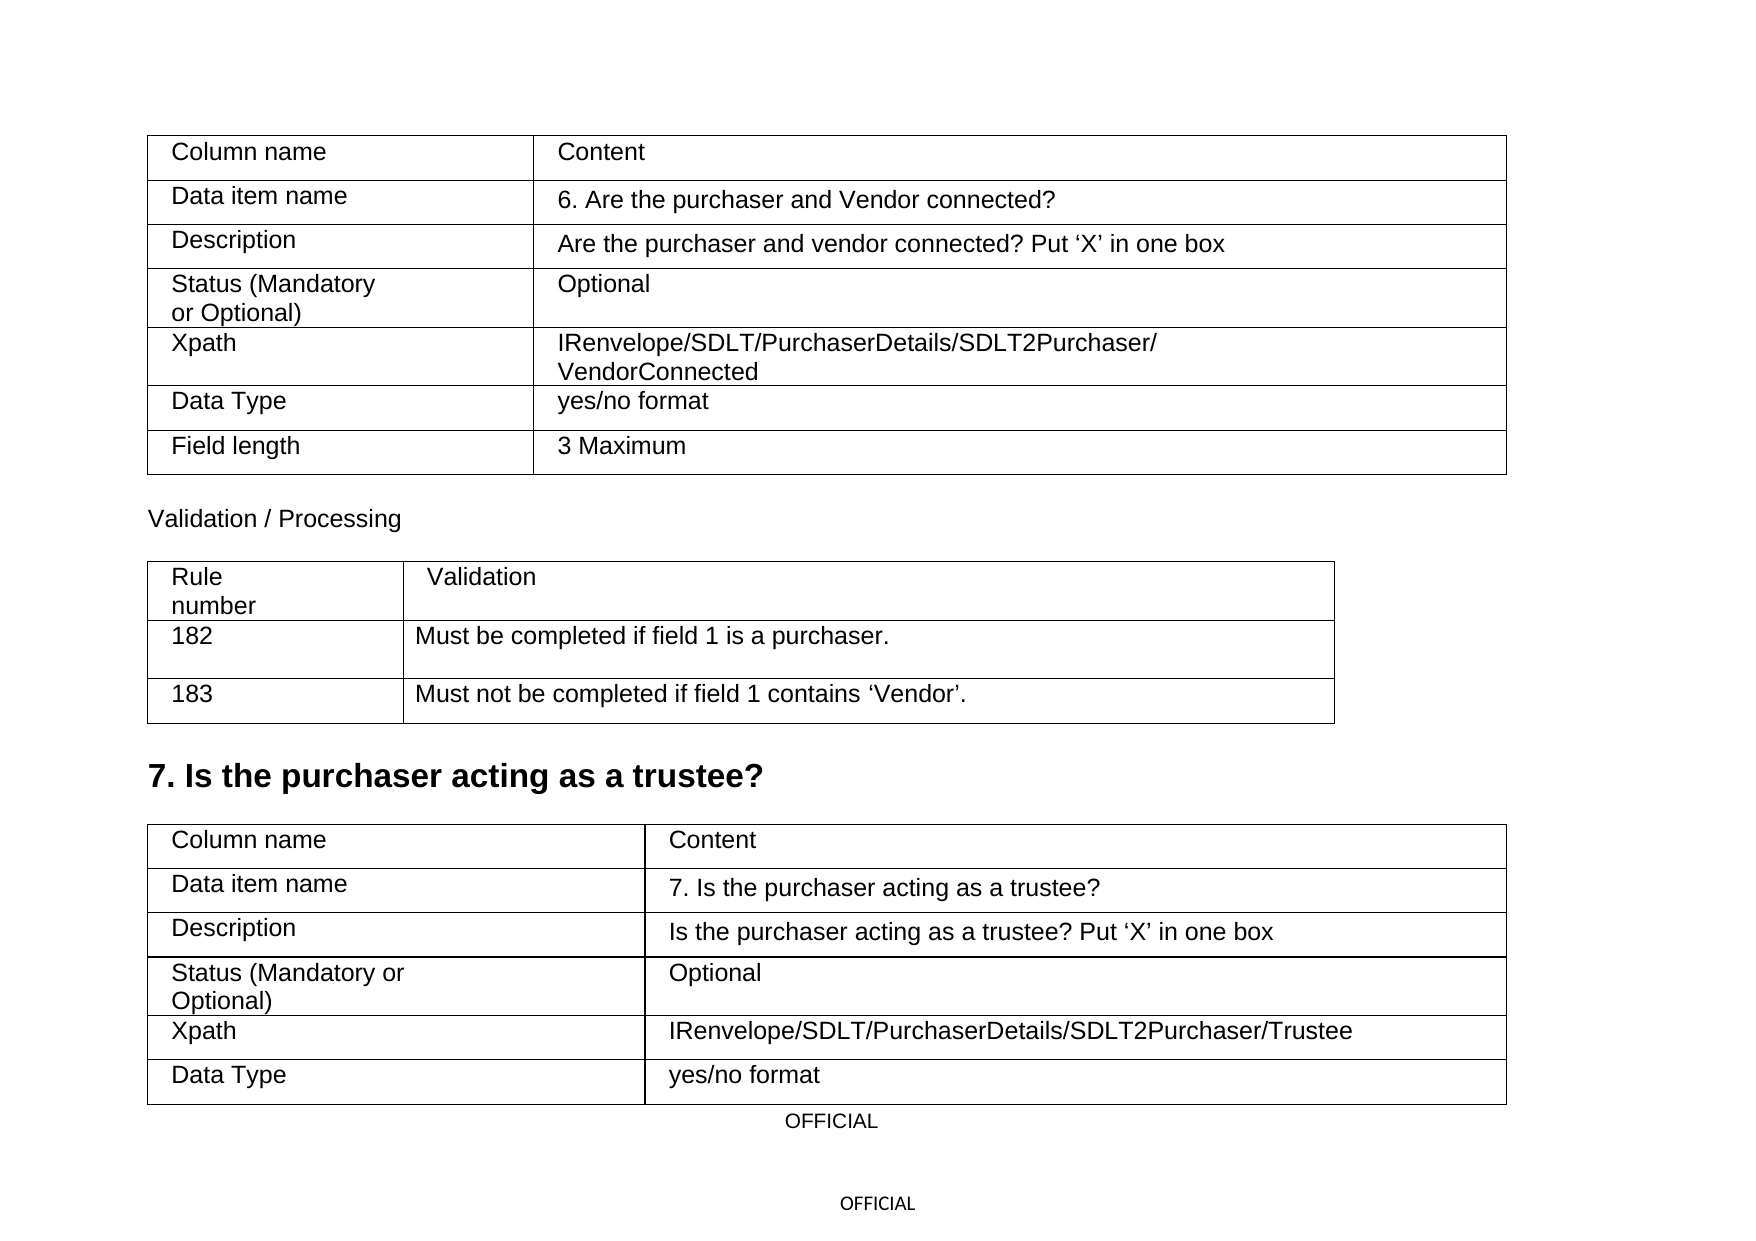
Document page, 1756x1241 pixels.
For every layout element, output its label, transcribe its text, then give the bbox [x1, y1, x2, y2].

table_header Validation [404, 562, 1334, 620]
table_cell Is the purchaser acting as a trustee? Put ‘X’ in one box [646, 913, 1506, 956]
table_cell Xpath [148, 328, 533, 385]
table_cell 3 Maximum [534, 431, 1506, 474]
subtitle 7. Is the purchaser acting as a trustee? [148, 756, 1515, 795]
table_header Content [646, 825, 1506, 868]
table_cell 182 [148, 621, 403, 678]
table_cell Xpath [148, 1016, 644, 1059]
table_cell Optional [646, 958, 1506, 1015]
table_cell 7. Is the purchaser acting as a trustee? [646, 869, 1506, 912]
table_header Content [534, 136, 1506, 180]
table_cell Must be completed if field 1 is a purchaser. [404, 621, 1334, 678]
table_cell Data item name [148, 869, 644, 912]
table_cell Field length [148, 431, 533, 474]
table_cell yes/no format [534, 386, 1506, 429]
table_cell 183 [148, 679, 403, 722]
table_cell Must not be completed if field 1 contains ‘Vendor’. [404, 679, 1334, 722]
table_cell Data Type [148, 386, 533, 429]
table_cell Data item name [148, 181, 533, 224]
table_cell Are the purchaser and vendor connected? Put ‘X’ in one box [534, 225, 1506, 268]
text Validation / Processing [148, 504, 1515, 532]
table_cell Status (Mandatory or Optional) [148, 269, 533, 327]
table_header Rule number [148, 562, 403, 620]
table_cell IRenvelope/SDLT/PurchaserDetails/SDLT2Purchaser/Trustee [646, 1016, 1506, 1059]
table_cell Data Type [148, 1060, 644, 1103]
table_cell 6. Are the purchaser and Vendor connected? [534, 181, 1506, 224]
table_header Column name [148, 136, 533, 180]
table_cell yes/no format [646, 1060, 1506, 1103]
table_cell Status (Mandatory or Optional) [148, 958, 644, 1015]
table_cell Optional [534, 269, 1506, 327]
table_header Column name [148, 825, 644, 868]
table_cell Description [148, 225, 533, 268]
table_cell Description [148, 913, 644, 956]
table_cell IRenvelope/SDLT/PurchaserDetails/SDLT2Purchaser/VendorConnected [534, 328, 1506, 385]
